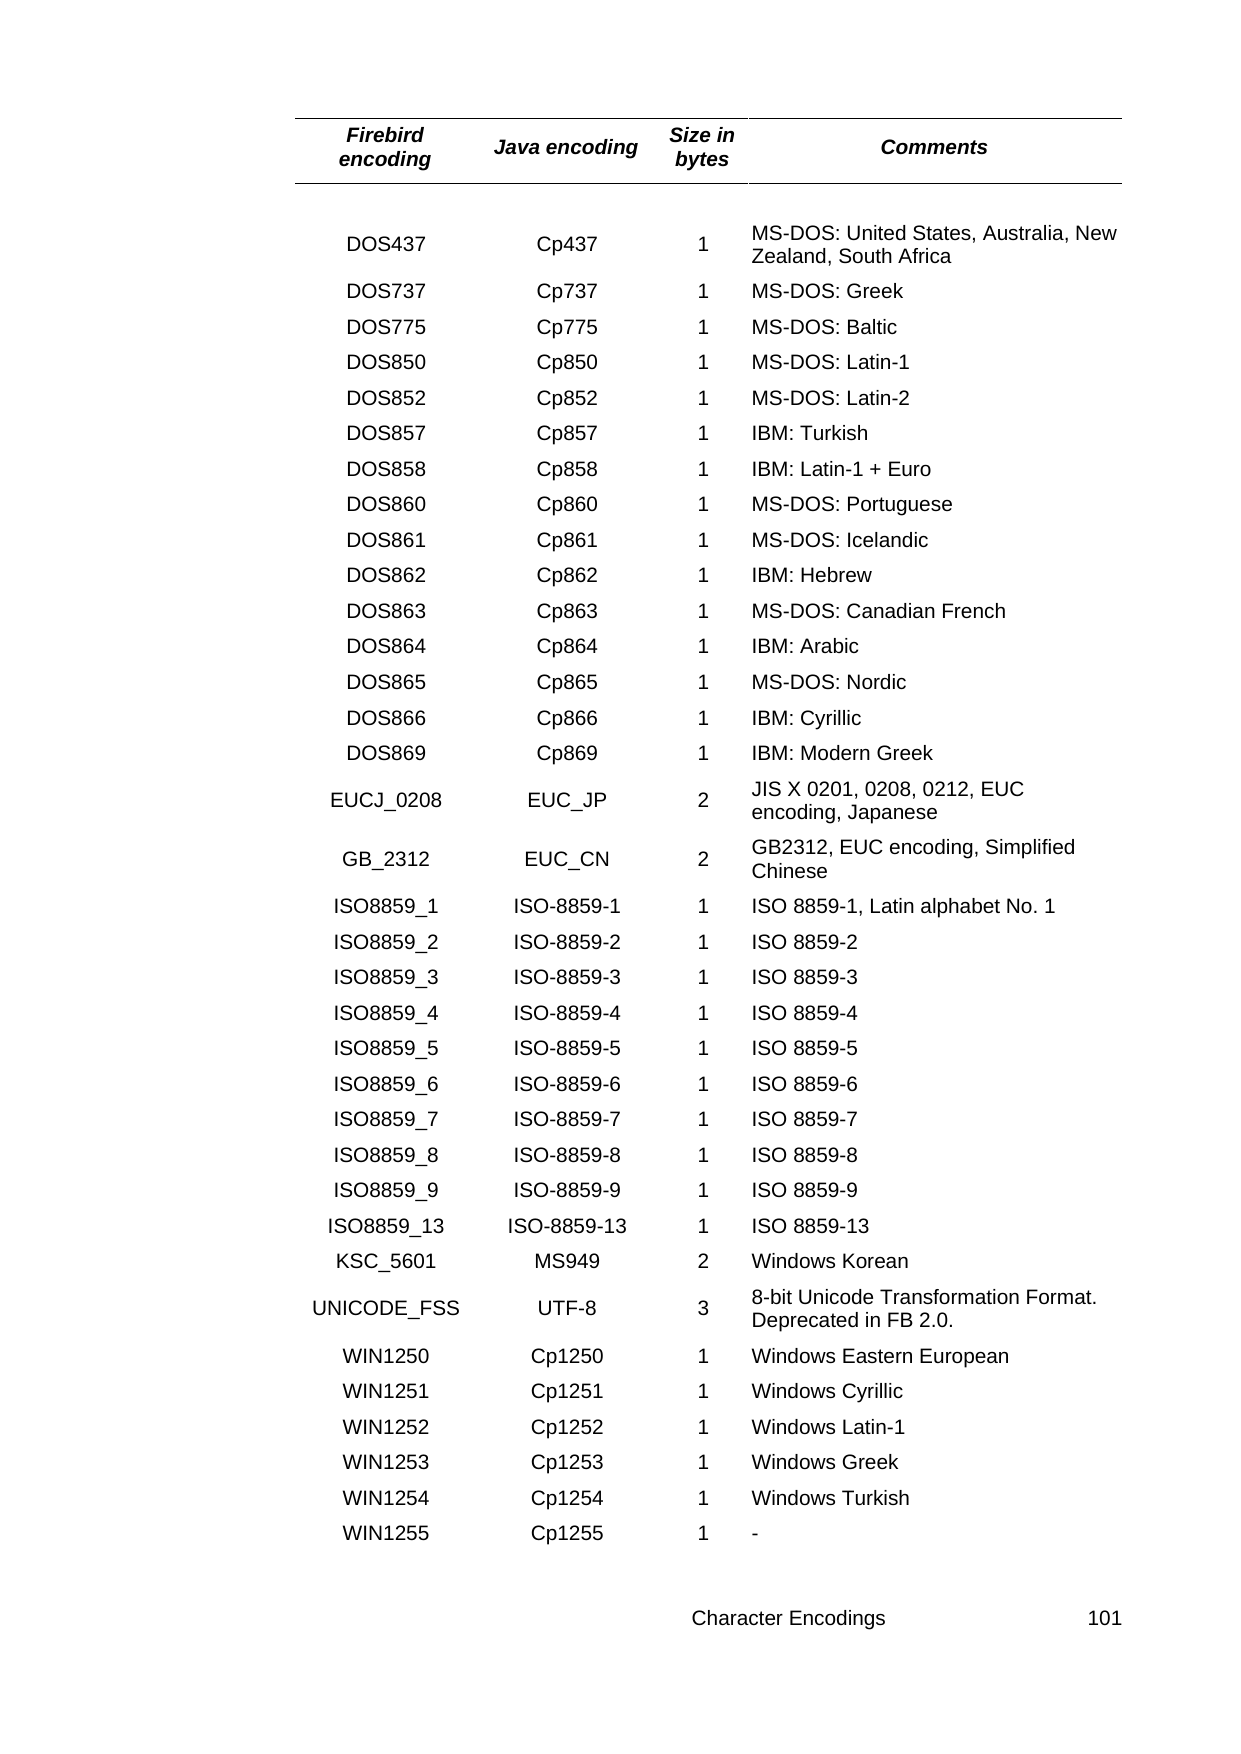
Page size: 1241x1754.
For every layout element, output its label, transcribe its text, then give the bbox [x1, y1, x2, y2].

table_cell Cp852 [476, 384, 658, 419]
table_cell IBM: Turkish [749, 419, 1122, 454]
table_cell ISO-8859-9 [476, 1176, 658, 1211]
table_cell Cp865 [476, 668, 658, 703]
table_cell 2 [658, 774, 748, 833]
table_cell ISO 8859-6 [749, 1069, 1122, 1105]
table_cell GB_2312 [295, 833, 476, 892]
table_cell MS-DOS: Portuguese [749, 490, 1122, 526]
table_cell 1 [658, 490, 748, 526]
table_cell 1 [658, 561, 748, 597]
table_cell DOS865 [295, 668, 476, 703]
table_cell UNICODE_FSS [295, 1283, 476, 1341]
table_cell ISO-8859-2 [476, 927, 658, 963]
table_cell 1 [658, 998, 748, 1034]
table_cell Cp1250 [476, 1341, 658, 1377]
table_cell 1 [658, 419, 748, 454]
table_cell DOS860 [295, 490, 476, 526]
table_cell 1 [658, 1412, 748, 1448]
table_cell IBM: Hebrew [749, 561, 1122, 597]
table_cell Windows Greek [749, 1448, 1122, 1483]
table_cell 1 [658, 526, 748, 561]
table_cell MS-DOS: Latin-2 [749, 384, 1122, 419]
table_cell 1 [658, 927, 748, 963]
table_cell DOS737 [295, 277, 476, 312]
table_cell ISO8859_4 [295, 998, 476, 1034]
table_cell ISO8859_8 [295, 1140, 476, 1176]
table_cell DOS850 [295, 348, 476, 383]
table_cell 1 [658, 597, 748, 632]
table_cell - [749, 1519, 1122, 1554]
table_cell 1 [658, 892, 748, 927]
table_cell Cp861 [476, 526, 658, 561]
table_cell DOS857 [295, 419, 476, 454]
table_cell 1 [658, 1519, 748, 1554]
table_cell WIN1255 [295, 1519, 476, 1554]
table_cell DOS858 [295, 455, 476, 490]
table_cell ISO 8859-7 [749, 1105, 1122, 1140]
table_cell MS949 [476, 1247, 658, 1282]
table_cell 2 [658, 833, 748, 892]
table_cell WIN1254 [295, 1483, 476, 1519]
table_cell MS-DOS: Latin-1 [749, 348, 1122, 383]
table_cell 1 [658, 313, 748, 348]
table_cell EUC_CN [476, 833, 658, 892]
table_cell ISO 8859-1, Latin alphabet No. 1 [749, 892, 1122, 927]
table_cell DOS437 [295, 218, 476, 277]
table_cell Windows Turkish [749, 1483, 1122, 1519]
table_cell Cp858 [476, 455, 658, 490]
table_header Firebird encoding [295, 119, 476, 183]
table_cell DOS852 [295, 384, 476, 419]
table_cell Cp863 [476, 597, 658, 632]
table_cell IBM: Cyrillic [749, 703, 1122, 739]
table_cell ISO 8859-4 [749, 998, 1122, 1034]
table_cell Cp866 [476, 703, 658, 739]
table_cell 1 [658, 1105, 748, 1140]
table_cell Cp1253 [476, 1448, 658, 1483]
table_cell ISO-8859-5 [476, 1034, 658, 1069]
table_cell 1 [658, 348, 748, 383]
table_cell ISO 8859-5 [749, 1034, 1122, 1069]
table_cell ISO 8859-8 [749, 1140, 1122, 1176]
table_cell MS-DOS: United States, Australia, New Zealand, South Africa [749, 218, 1122, 277]
table_cell Cp869 [476, 739, 658, 774]
table_cell WIN1252 [295, 1412, 476, 1448]
table_cell ISO-8859-1 [476, 892, 658, 927]
table_cell [295, 184, 476, 218]
table_cell [658, 184, 748, 218]
table_cell MS-DOS: Canadian French [749, 597, 1122, 632]
table_cell ISO8859_13 [295, 1211, 476, 1247]
table_cell ISO8859_5 [295, 1034, 476, 1069]
table_cell [476, 184, 658, 218]
table_cell ISO-8859-4 [476, 998, 658, 1034]
table_cell Cp737 [476, 277, 658, 312]
table_cell WIN1253 [295, 1448, 476, 1483]
table_cell 1 [658, 963, 748, 998]
table_cell 8-bit Unicode Transformation Format. Deprecated in FB 2.0. [749, 1283, 1122, 1341]
table_cell IBM: Latin-1 + Euro [749, 455, 1122, 490]
table_cell ISO-8859-7 [476, 1105, 658, 1140]
table_cell MS-DOS: Nordic [749, 668, 1122, 703]
table_cell DOS863 [295, 597, 476, 632]
table_cell 2 [658, 1247, 748, 1282]
table_cell ISO8859_2 [295, 927, 476, 963]
table_cell ISO 8859-3 [749, 963, 1122, 998]
table_cell WIN1251 [295, 1377, 476, 1412]
table_cell MS-DOS: Icelandic [749, 526, 1122, 561]
table_cell ISO 8859-2 [749, 927, 1122, 963]
table_cell DOS866 [295, 703, 476, 739]
table_cell KSC_5601 [295, 1247, 476, 1282]
table_cell 1 [658, 1377, 748, 1412]
table_cell 1 [658, 632, 748, 668]
table_cell Windows Eastern European [749, 1341, 1122, 1377]
table_cell Cp860 [476, 490, 658, 526]
table_header Size in bytes [658, 119, 748, 183]
table_cell 3 [658, 1283, 748, 1341]
table_cell ISO 8859-13 [749, 1211, 1122, 1247]
table_cell ISO-8859-6 [476, 1069, 658, 1105]
table_cell 1 [658, 703, 748, 739]
table_cell GB2312, EUC encoding, Simplified Chinese [749, 833, 1122, 892]
table_cell ISO8859_9 [295, 1176, 476, 1211]
table_cell 1 [658, 1069, 748, 1105]
table_cell 1 [658, 1140, 748, 1176]
table_cell EUCJ_0208 [295, 774, 476, 833]
table_cell 1 [658, 1211, 748, 1247]
table_cell WIN1250 [295, 1341, 476, 1377]
table_cell 1 [658, 668, 748, 703]
table_cell ISO 8859-9 [749, 1176, 1122, 1211]
table_cell DOS862 [295, 561, 476, 597]
table_cell ISO8859_7 [295, 1105, 476, 1140]
table_cell ISO-8859-3 [476, 963, 658, 998]
table_cell Cp437 [476, 218, 658, 277]
table_cell IBM: Arabic [749, 632, 1122, 668]
table_cell 1 [658, 277, 748, 312]
table_cell DOS861 [295, 526, 476, 561]
table_cell 1 [658, 1448, 748, 1483]
table_cell 1 [658, 384, 748, 419]
table_cell 1 [658, 739, 748, 774]
table_cell Windows Cyrillic [749, 1377, 1122, 1412]
table_cell IBM: Modern Greek [749, 739, 1122, 774]
table_cell Cp864 [476, 632, 658, 668]
table_cell 1 [658, 1483, 748, 1519]
table_cell ISO-8859-13 [476, 1211, 658, 1247]
table_cell EUC_JP [476, 774, 658, 833]
table_cell Windows Latin-1 [749, 1412, 1122, 1448]
table_cell Windows Korean [749, 1247, 1122, 1282]
table_cell Cp1254 [476, 1483, 658, 1519]
table_cell MS-DOS: Baltic [749, 313, 1122, 348]
table_cell ISO8859_3 [295, 963, 476, 998]
table_cell UTF-8 [476, 1283, 658, 1341]
table_cell DOS775 [295, 313, 476, 348]
table_cell Cp1252 [476, 1412, 658, 1448]
table_cell 1 [658, 1176, 748, 1211]
table_cell Cp857 [476, 419, 658, 454]
table_cell ISO-8859-8 [476, 1140, 658, 1176]
table_cell 1 [658, 455, 748, 490]
table_cell DOS864 [295, 632, 476, 668]
table_cell DOS869 [295, 739, 476, 774]
table_cell Cp775 [476, 313, 658, 348]
table_cell JIS X 0201, 0208, 0212, EUC encoding, Japanese [749, 774, 1122, 833]
table_cell Cp850 [476, 348, 658, 383]
table_cell ISO8859_1 [295, 892, 476, 927]
table_cell 1 [658, 218, 748, 277]
table_cell Cp1255 [476, 1519, 658, 1554]
table_cell Cp1251 [476, 1377, 658, 1412]
table_cell 1 [658, 1034, 748, 1069]
table_header Comments [749, 119, 1122, 183]
table_cell [749, 184, 1122, 218]
table_cell MS-DOS: Greek [749, 277, 1122, 312]
table_cell Cp862 [476, 561, 658, 597]
table_cell 1 [658, 1341, 748, 1377]
table_cell ISO8859_6 [295, 1069, 476, 1105]
table_header Java encoding [476, 119, 658, 183]
